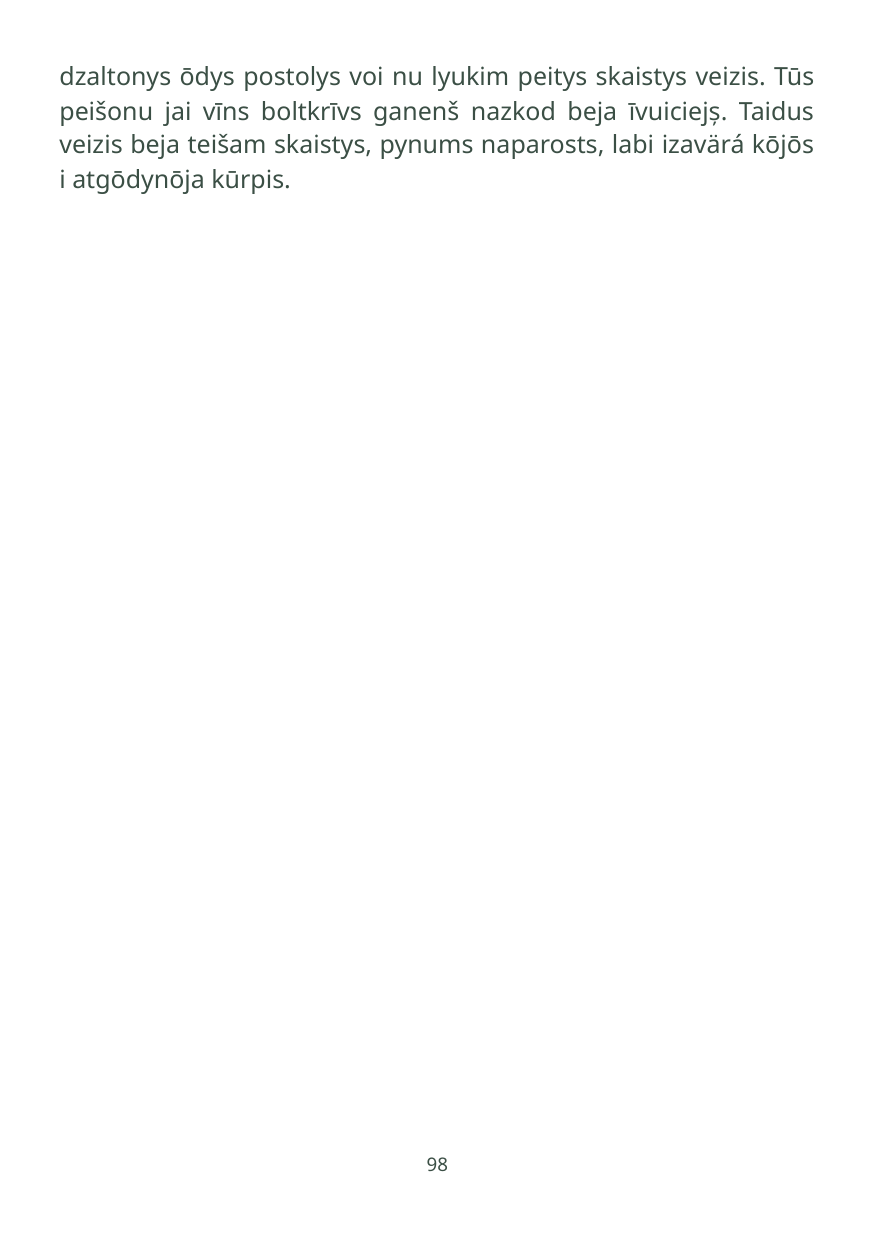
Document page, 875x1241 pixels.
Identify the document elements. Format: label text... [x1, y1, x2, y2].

text dzaltonys ōdys postolys voi nu lyukim peitys skaistys veizis. Tūs peišonu jai vīns boltkrīvs ganenš nazkod beja īvuiciejș. Taidus veizis beja teišam skaistys, pynums naparosts, labi izavärá kōjōs i atgōdynōja kūrpis. [59, 59, 815, 195]
